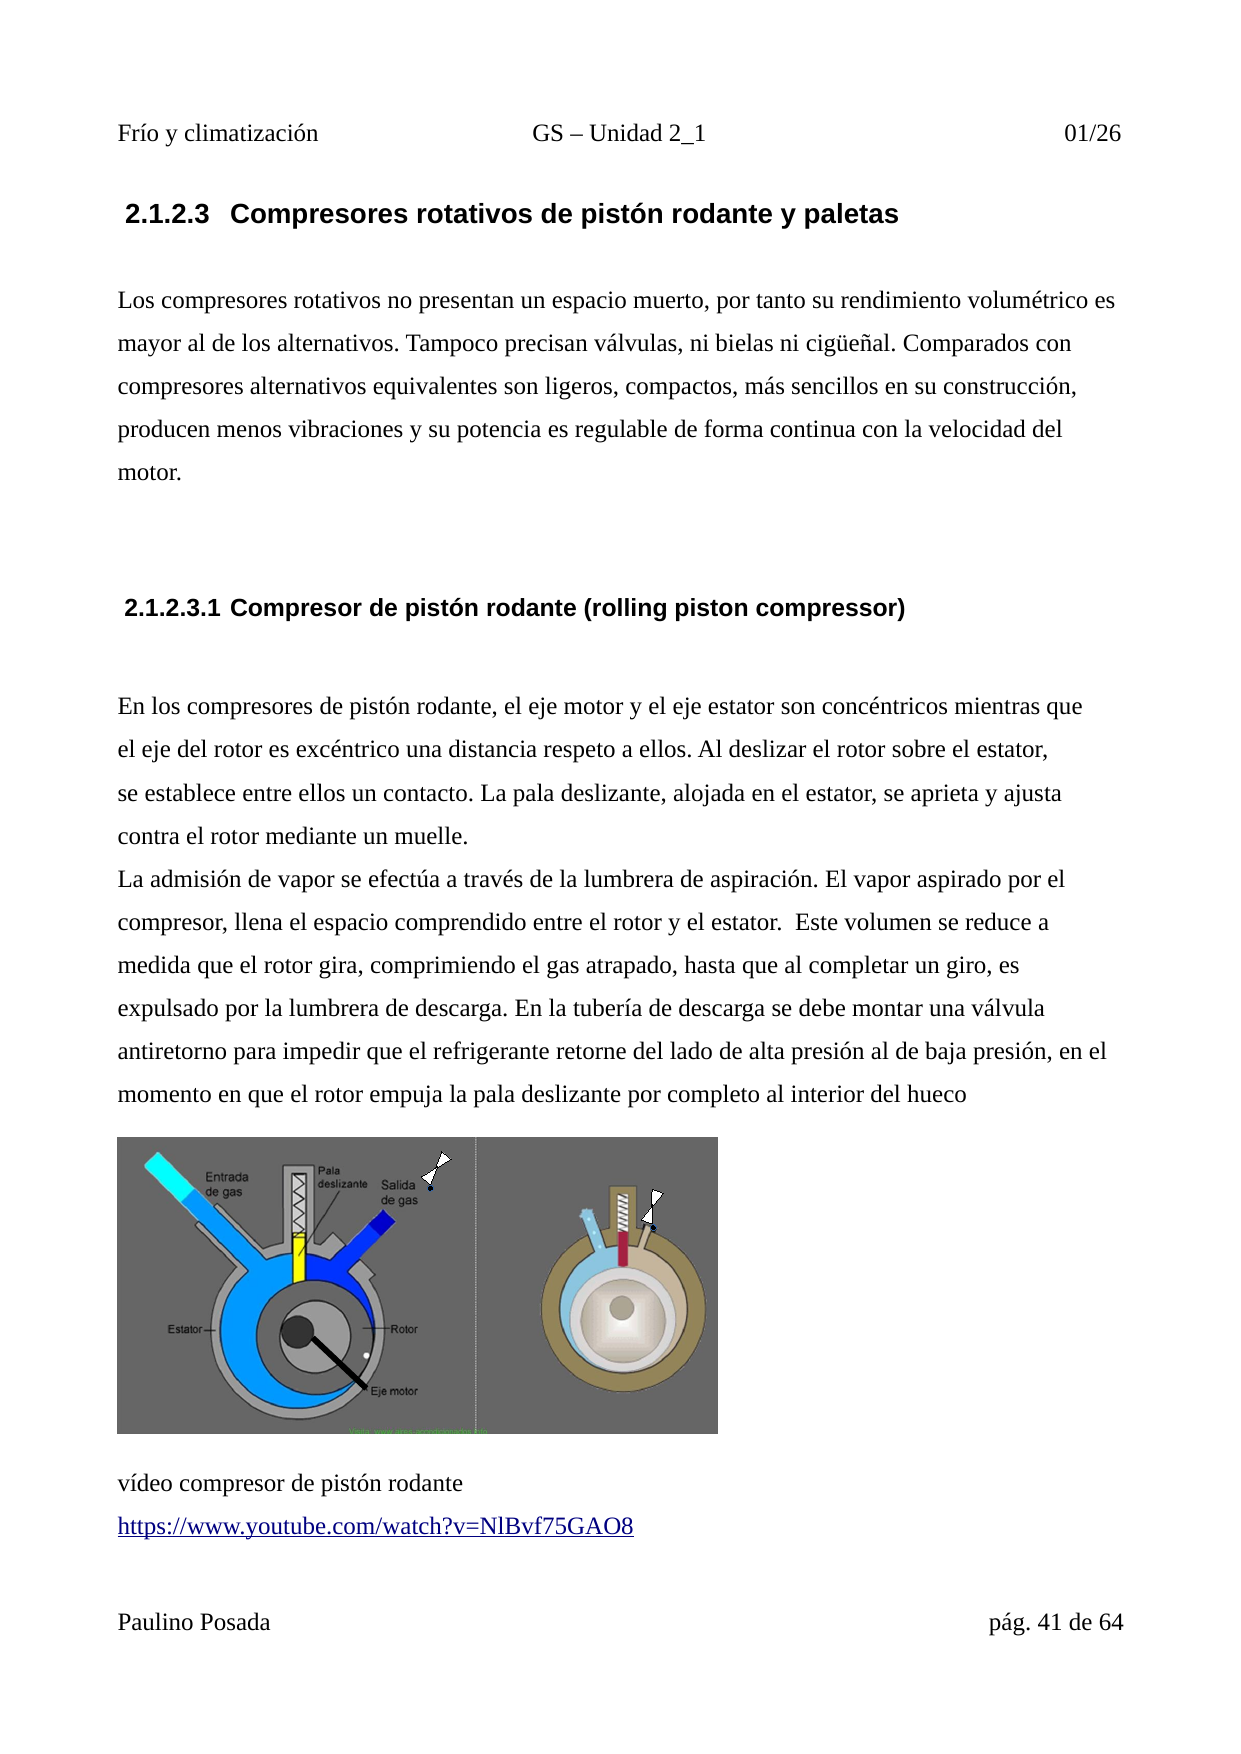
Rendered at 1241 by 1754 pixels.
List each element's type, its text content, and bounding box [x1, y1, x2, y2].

text https://www.youtube.com/watch?v=NlBvf75GAO8 [117, 1511, 1123, 1539]
text vídeo compresor de pistón rodante [117, 1468, 1123, 1496]
text Los compresores rotativos no presentan un espacio muerto, por tanto su rendimiento volumétrico es mayor al de los alternativos. Tampoco precisan válvulas, ni bielas ni cigüeñal. Comparados con compresores alternativos equivalentes son ligeros, compactos, más sencillos en su construcción, producen menos vibraciones y su potencia es regulable de forma continua con la velocidad del motor. [117, 285, 1123, 486]
text el eje del rotor es excéntrico una distancia respeto a ellos. Al deslizar el rotor sobre el estator, [117, 734, 1123, 763]
text contra el rotor mediante un muelle. [117, 821, 1123, 849]
text En los compresores de pistón rodante, el eje motor y el eje estator son concéntricos mientras que [117, 691, 1123, 720]
text La admisión de vapor se efectúa a través de la lumbrera de aspiración. El vapor aspirado por el compresor, llena el espacio comprendido entre el rotor y el estator. Este volumen se reduce a medida que el rotor gira, comprimiendo el gas atrapado, hasta que al completar un giro, es expulsado por la lumbrera de descarga. En la tubería de descarga se debe montar una válvula antiretorno para impedir que el refrigerante retorne del lado de alta presión al de baja presión, en el momento en que el rotor empuja la pala deslizante por completo al interior del hueco [117, 864, 1123, 1108]
picture [117, 1137, 718, 1434]
subtitle Compresor de pistón rodante (rolling piston compressor) [117, 593, 1123, 622]
subtitle Compresores rotativos de pistón rodante y paletas [117, 197, 1123, 229]
text se establece entre ellos un contacto. La pala deslizante, alojada en el estator, se aprieta y ajusta [117, 778, 1123, 806]
